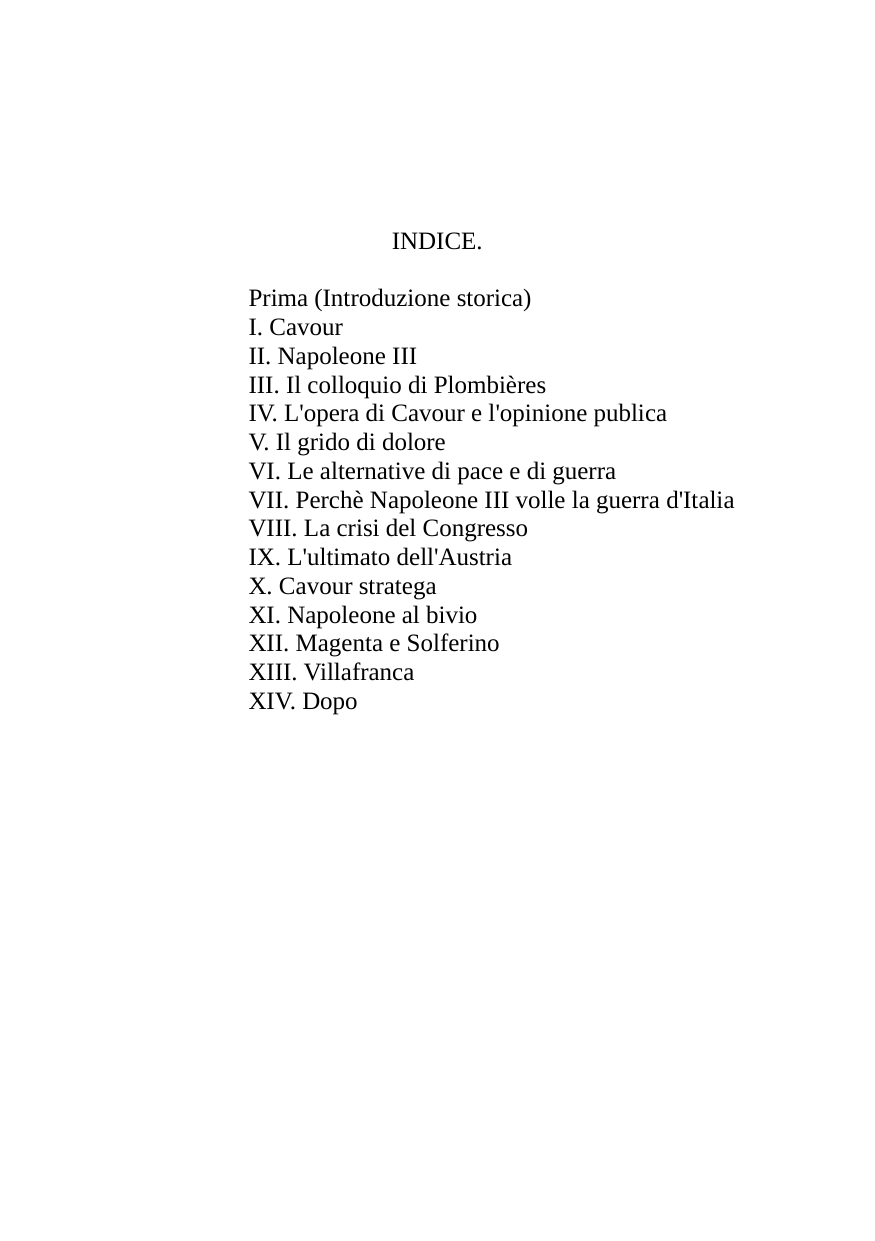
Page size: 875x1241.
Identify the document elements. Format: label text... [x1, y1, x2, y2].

text III. Il colloquio di Plombières [219, 370, 768, 398]
text XII. Magenta e Solferino [219, 628, 768, 657]
text XI. Napoleone al bivio [219, 600, 768, 628]
text Prima (Introduzione storica) [219, 283, 768, 312]
text I. Cavour [219, 312, 768, 341]
text V. Il grido di dolore [219, 427, 768, 456]
text II. Napoleone III [219, 341, 768, 370]
text INDICE. [106, 226, 768, 255]
text VIII. La crisi del Congresso [219, 513, 768, 542]
text VII. Perchè Napoleone III volle la guerra d'Italia [219, 485, 768, 513]
text X. Cavour stratega [219, 571, 768, 600]
text IX. L'ultimato dell'Austria [219, 542, 768, 571]
text IV. L'opera di Cavour e l'opinione publica [219, 398, 768, 427]
text XIII. Villafranca [219, 657, 768, 686]
text XIV. Dopo [219, 686, 768, 715]
text VI. Le alternative di pace e di guerra [219, 456, 768, 485]
